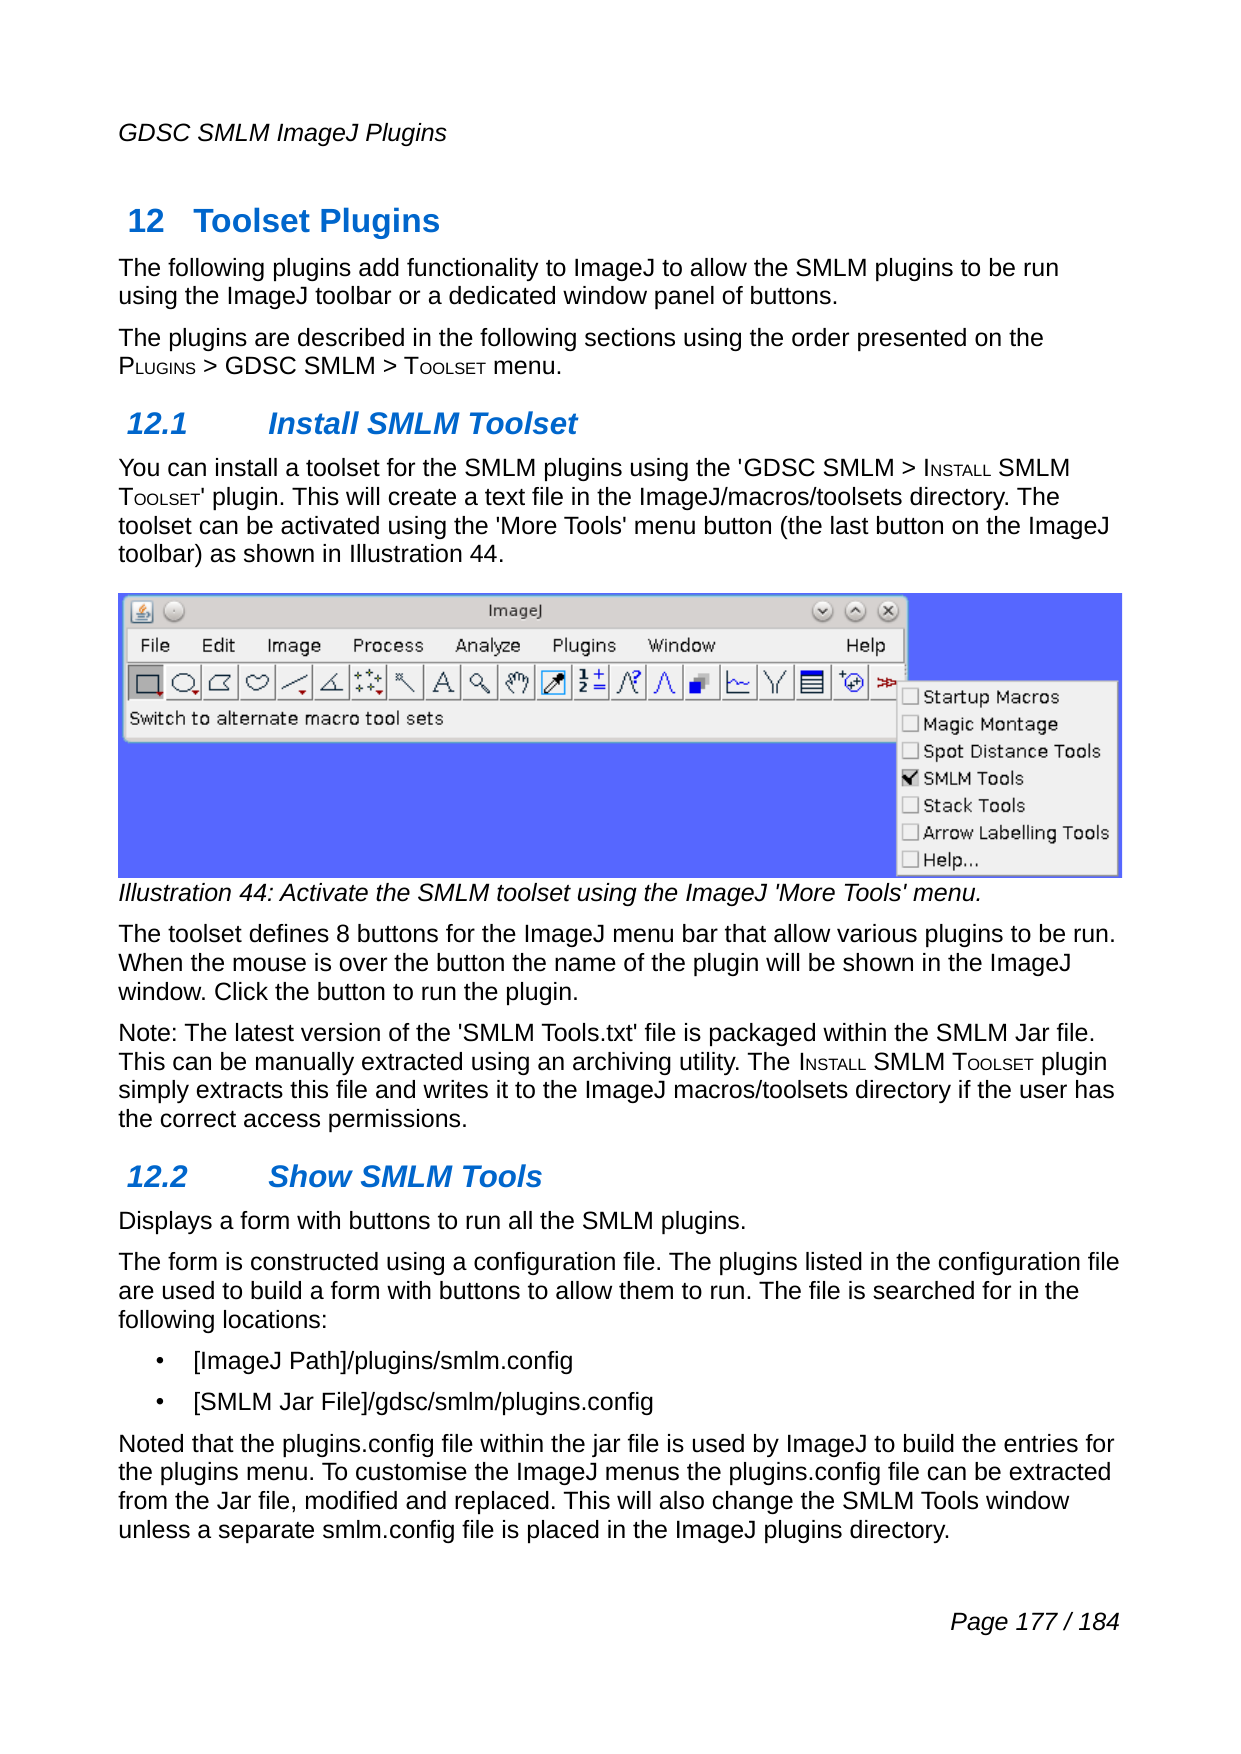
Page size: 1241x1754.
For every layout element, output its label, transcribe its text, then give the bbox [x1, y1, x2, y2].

text The toolset defines 8 buttons for the ImageJ menu bar that allow various plugins to be run. When the mouse is over the button the name of the plugin will be shown in the ImageJ window. Click the button to run the plugin. [118, 919, 1122, 1005]
text The following plugins add functionality to ImageJ to allow the SMLM plugins to be run using the ImageJ toolbar or a dedicated window panel of buttons. [118, 252, 1122, 310]
text Noted that the plugins.config file within the jar file is used by ImageJ to build the entries for the plugins menu. To customise the ImageJ menus the plugins.config file can be extracted from the Jar file, modified and replaced. This will also change the SMLM Tools window unless a separate smlm.config file is placed in the ImageJ plugins directory. [118, 1429, 1122, 1544]
text You can install a toolset for the SMLM plugins using the 'GDSC SMLM > Install SMLM Toolset' plugin. This will create a text file in the ImageJ/macros/toolsets directory. The toolset can be activated using the 'More Tools' menu button (the last button on the ImageJ toolbar) as shown in Illustration 44. [118, 453, 1122, 568]
picture [118, 593, 1123, 878]
list [ImageJ Path]/plugins/smlm.config [156, 1346, 1122, 1375]
list [SMLM Jar File]/gdsc/smlm/plugins.config [156, 1387, 1122, 1416]
subtitle Show SMLM Tools [118, 1158, 1122, 1193]
text The form is constructed using a configuration file. The plugins listed in the configuration file are used to build a form with buttons to allow them to run. The file is searched for in the following locations: [118, 1247, 1122, 1333]
subtitle Toolset Plugins [118, 201, 1122, 240]
text Displays a form with buttons to run all the SMLM plugins. [118, 1206, 1122, 1235]
text Note: The latest version of the 'SMLM Tools.txt' file is packaged within the SMLM Jar file. This can be manually extracted using an archiving utility. The Install SMLM Toolset plugin simply extracts this file and writes it to the ImageJ macros/toolsets directory if the user has the correct access permissions. [118, 1018, 1122, 1133]
subtitle Install SMLM Toolset [118, 405, 1122, 441]
text Illustration 44: Activate the SMLM toolset using the ImageJ 'More Tools' menu. [118, 878, 1122, 907]
text The plugins are described in the following sections using the order presented on the Plugins > GDSC SMLM > Toolset menu. [118, 322, 1122, 380]
